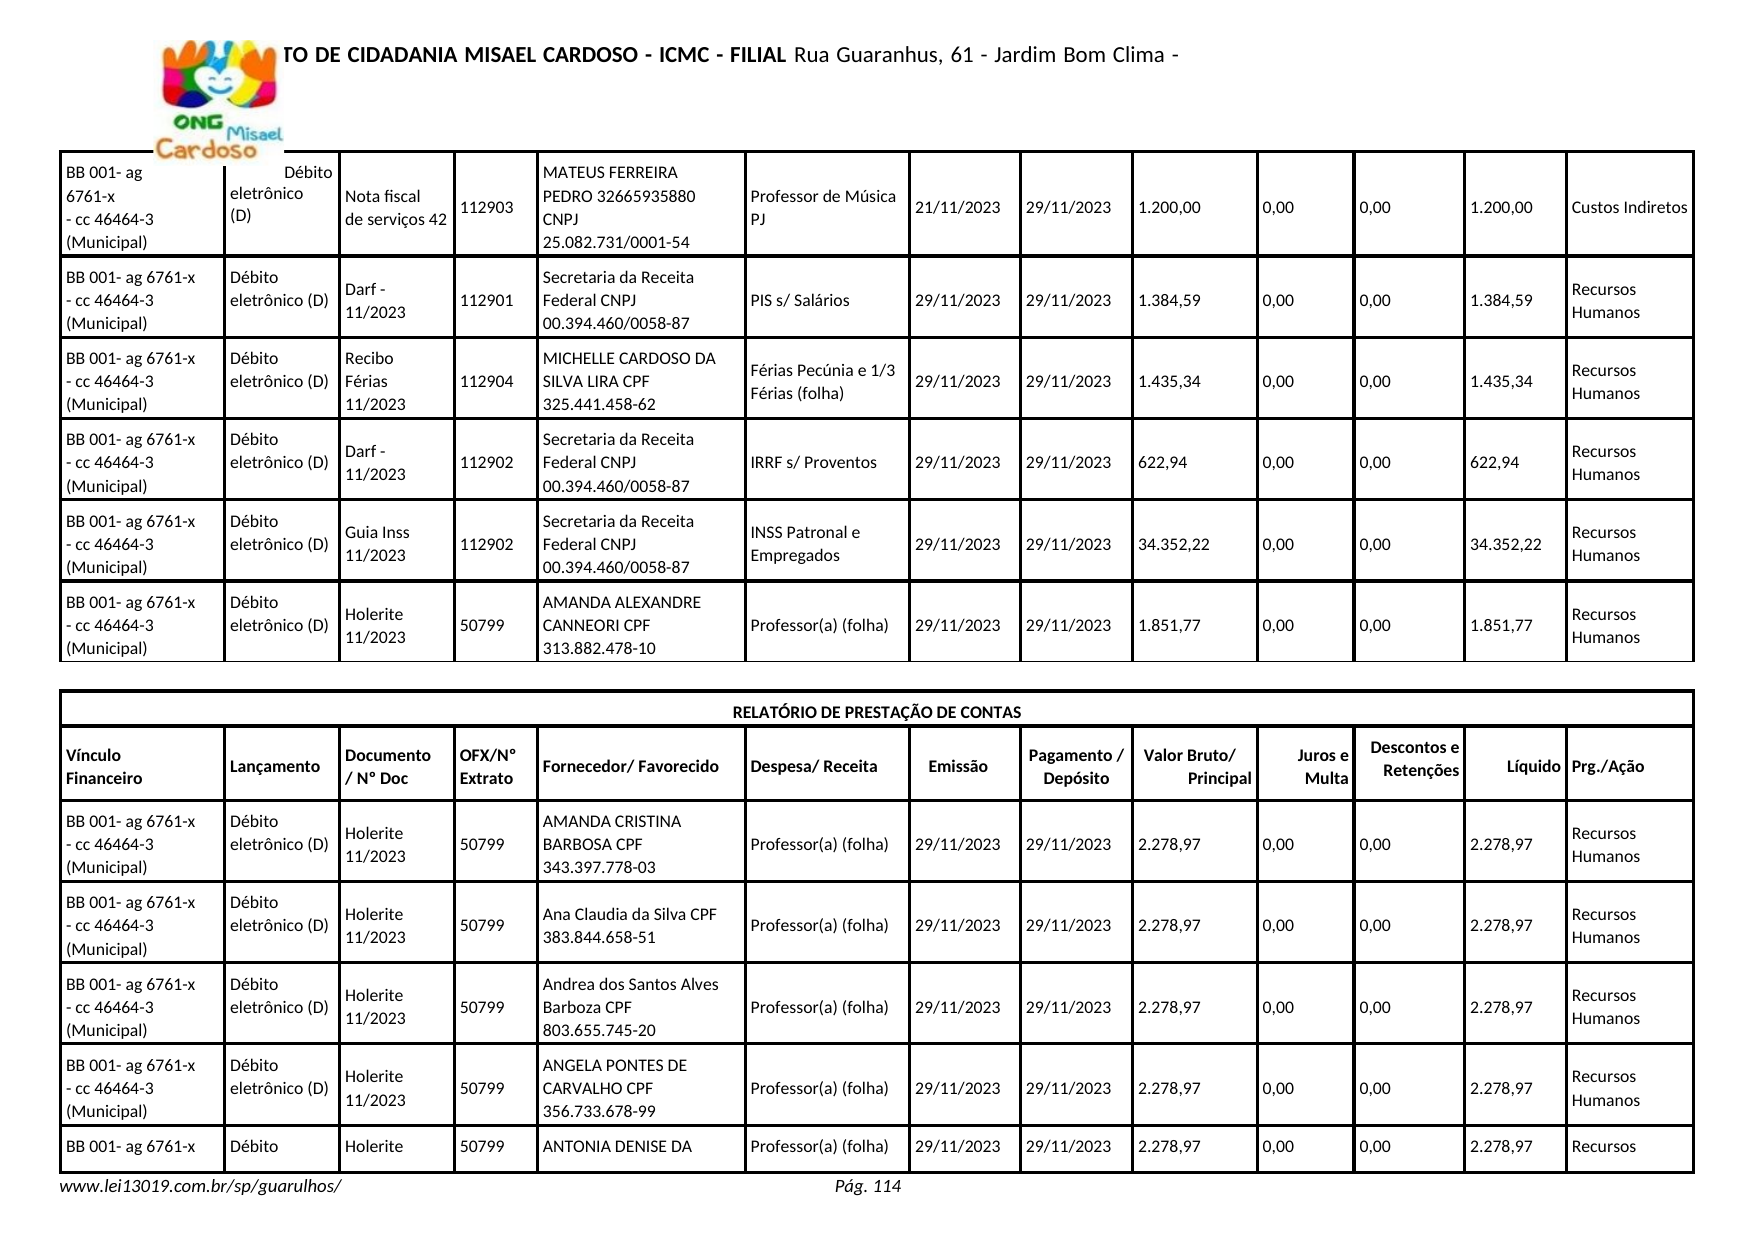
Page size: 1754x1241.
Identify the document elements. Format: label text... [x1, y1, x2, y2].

table_cell Holerite 11/2023 [341, 1045, 453, 1123]
table_cell Juros e Multa [1259, 728, 1352, 798]
table_cell Prg./Ação [1568, 728, 1692, 798]
table_cell Recibo Férias 11/2023 [341, 339, 453, 417]
table_cell 1.200,00 [1466, 153, 1565, 254]
table_cell 0,00 [1356, 1045, 1463, 1123]
table_cell Darf - 11/2023 [341, 420, 453, 498]
table_cell 2.278,97 [1134, 1045, 1256, 1123]
table_cell Andrea dos Santos Alves Barboza CPF 803.655.745-20 [539, 964, 744, 1042]
table_cell Professor(a) (folha) [747, 1045, 908, 1123]
table_cell OFX/Nº Extrato [456, 728, 536, 798]
table_cell 50799 [456, 883, 536, 961]
table_cell Secretaria da Receita Federal CNPJ 00.394.460/0058-87 [539, 420, 744, 498]
table_cell 29/11/2023 [1022, 964, 1131, 1042]
table_cell Holerite [341, 1127, 453, 1171]
table_cell 0,00 [1356, 258, 1463, 336]
table_cell 0,00 [1259, 258, 1352, 336]
table_cell 0,00 [1356, 420, 1463, 498]
table_cell Holerite 11/2023 [341, 583, 453, 661]
table_cell 0,00 [1356, 501, 1463, 579]
table_cell 0,00 [1259, 583, 1352, 661]
table_cell 29/11/2023 [911, 420, 1019, 498]
table_cell 2.278,97 [1466, 1045, 1565, 1123]
table_cell 0,00 [1259, 501, 1352, 579]
table_cell 0,00 [1259, 964, 1352, 1042]
table_cell 34.352,22 [1466, 501, 1565, 579]
table_cell 29/11/2023 [1022, 339, 1131, 417]
table_cell 622,94 [1134, 420, 1256, 498]
table_cell 0,00 [1356, 339, 1463, 417]
table_cell 29/11/2023 [911, 583, 1019, 661]
table_cell 2.278,97 [1134, 964, 1256, 1042]
table_cell 0,00 [1356, 802, 1463, 880]
table_cell Secretaria da Receita Federal CNPJ 00.394.460/0058-87 [539, 258, 744, 336]
table_cell Ana Claudia da Silva CPF 383.844.658-51 [539, 883, 744, 961]
table_cell Recursos [1568, 1127, 1692, 1171]
table_cell 29/11/2023 [911, 1045, 1019, 1123]
table_cell 29/11/2023 [911, 1127, 1019, 1171]
table_cell BB 001- ag 6761-x - cc 46464-3 (Municipal) [62, 339, 223, 417]
table_cell Holerite 11/2023 [341, 964, 453, 1042]
table_cell Débito [226, 1127, 338, 1171]
table_cell 21/11/2023 [911, 153, 1019, 254]
table_cell 2.278,97 [1466, 964, 1565, 1042]
table_cell 112904 [456, 339, 536, 417]
table_cell 0,00 [1259, 1127, 1352, 1171]
table_cell Recursos Humanos [1568, 883, 1692, 961]
table_cell Recursos Humanos [1568, 339, 1692, 417]
table_cell 29/11/2023 [911, 964, 1019, 1042]
table_cell BB 001- ag 6761-x - cc 46464-3 (Municipal) [62, 883, 223, 961]
table_cell 1.200,00 [1134, 153, 1256, 254]
table_cell 29/11/2023 [1022, 420, 1131, 498]
table_cell 50799 [456, 583, 536, 661]
table_cell Professor de Música PJ [747, 153, 908, 254]
table_cell BB 001- ag 6761-x - cc 46464-3 (Municipal) [62, 258, 223, 336]
table_cell Despesa/ Receita [747, 728, 908, 798]
table_cell Recursos Humanos [1568, 802, 1692, 880]
table_cell 2.278,97 [1134, 883, 1256, 961]
table_cell Documento / Nº Doc [341, 728, 453, 798]
table_cell 0,00 [1259, 153, 1352, 254]
table_cell Débito eletrônico (D) [226, 420, 338, 498]
table_cell Débito eletrônico (D) [226, 339, 338, 417]
table_cell Lançamento [226, 728, 338, 798]
table_cell Guia Inss 11/2023 [341, 501, 453, 579]
table_cell Recursos Humanos [1568, 964, 1692, 1042]
table_cell 50799 [456, 1127, 536, 1171]
table_cell Emissão [911, 728, 1019, 798]
table_cell 2.278,97 [1134, 1127, 1256, 1171]
table_cell 1.384,59 [1134, 258, 1256, 336]
table_cell Recursos Humanos [1568, 258, 1692, 336]
table_cell ANTONIA DENISE DA [539, 1127, 744, 1171]
table_cell 0,00 [1356, 964, 1463, 1042]
table_cell 2.278,97 [1466, 883, 1565, 961]
table_cell 0,00 [1356, 583, 1463, 661]
table_cell Líquido [1466, 728, 1565, 798]
table_cell BB 001- ag 6761-x - cc 46464-3 (Municipal) [62, 583, 223, 661]
table_cell 0,00 [1356, 153, 1463, 254]
table_cell 29/11/2023 [911, 802, 1019, 880]
table_cell 112903 [456, 153, 536, 254]
table_cell 50799 [456, 802, 536, 880]
table_cell Débito eletrônico (D) [226, 501, 338, 579]
table_cell MICHELLE CARDOSO DA SILVA LIRA CPF 325.441.458-62 [539, 339, 744, 417]
table_cell 29/11/2023 [1022, 802, 1131, 880]
table_cell 112901 [456, 258, 536, 336]
table_cell 1.435,34 [1134, 339, 1256, 417]
table_cell 29/11/2023 [1022, 1045, 1131, 1123]
table_cell Professor(a) (folha) [747, 883, 908, 961]
table_cell BB 001- ag 6761-x - cc 46464-3 (Municipal) [62, 501, 223, 579]
table_cell Holerite 11/2023 [341, 802, 453, 880]
table_cell Recursos Humanos [1568, 501, 1692, 579]
table_cell 2.278,97 [1466, 802, 1565, 880]
table_cell 0,00 [1259, 883, 1352, 961]
table_cell 112902 [456, 420, 536, 498]
table_cell 1.851,77 [1466, 583, 1565, 661]
table_cell 1.384,59 [1466, 258, 1565, 336]
table_cell 2.278,97 [1134, 802, 1256, 880]
table_cell Débito eletrônico (D) [226, 883, 338, 961]
table_cell 29/11/2023 [911, 339, 1019, 417]
table_cell 0,00 [1259, 1045, 1352, 1123]
table_cell 29/11/2023 [1022, 1127, 1131, 1171]
table_cell Débito eletrônico (D) [226, 583, 338, 661]
table_cell BB 001- ag 6761-x [62, 1127, 223, 1171]
table_cell Professor(a) (folha) [747, 583, 908, 661]
table_cell Férias Pecúnia e 1/3 Férias (folha) [747, 339, 908, 417]
table_cell Débito eletrônico (D) [226, 964, 338, 1042]
table_cell IRRF s/ Proventos [747, 420, 908, 498]
table_cell Recursos Humanos [1568, 583, 1692, 661]
table_cell Nota fiscal de serviços 42 [341, 153, 453, 254]
table_cell 112902 [456, 501, 536, 579]
table_cell 2.278,97 [1466, 1127, 1565, 1171]
table_cell BB 001- ag 6761-x - cc 46464-3 (Municipal) [62, 1045, 223, 1123]
table_cell 29/11/2023 [911, 883, 1019, 961]
table_cell PIS s/ Salários [747, 258, 908, 336]
table_cell 0,00 [1259, 420, 1352, 498]
table_cell BB 001- ag 6761-x - cc 46464-3 (Municipal) [62, 964, 223, 1042]
table_cell 0,00 [1356, 883, 1463, 961]
table_cell AMANDA CRISTINA BARBOSA CPF 343.397.778-03 [539, 802, 744, 880]
table_cell Descontos e Retenções [1356, 728, 1463, 798]
table_cell MATEUS FERREIRA PEDRO 32665935880 CNPJ 25.082.731/0001-54 [539, 153, 744, 254]
table_cell Darf - 11/2023 [341, 258, 453, 336]
table_cell 29/11/2023 [1022, 883, 1131, 961]
table_cell 1.851,77 [1134, 583, 1256, 661]
table_cell INSS Patronal e Empregados [747, 501, 908, 579]
table_cell 34.352,22 [1134, 501, 1256, 579]
table_cell 50799 [456, 964, 536, 1042]
table_cell 1.435,34 [1466, 339, 1565, 417]
table_cell 29/11/2023 [1022, 501, 1131, 579]
table_cell 29/11/2023 [911, 258, 1019, 336]
table_cell Débito eletrônico (D) [226, 1045, 338, 1123]
table_cell Pagamento / Depósito [1022, 728, 1131, 798]
table_cell 50799 [456, 1045, 536, 1123]
table_cell 0,00 [1259, 339, 1352, 417]
table_cell Recursos Humanos [1568, 1045, 1692, 1123]
table_cell Vínculo Financeiro [62, 728, 223, 798]
table_cell Professor(a) (folha) [747, 802, 908, 880]
table_cell ANGELA PONTES DE CARVALHO CPF 356.733.678-99 [539, 1045, 744, 1123]
table_header RELATÓRIO DE PRESTAÇÃO DE CONTAS [62, 693, 1692, 724]
table_cell 0,00 [1356, 1127, 1463, 1171]
table_cell 29/11/2023 [911, 501, 1019, 579]
table_cell 29/11/2023 [1022, 583, 1131, 661]
table_cell Holerite 11/2023 [341, 883, 453, 961]
table_cell BB 001- ag 6761-x - cc 46464-3 (Municipal) [62, 420, 223, 498]
table_cell 29/11/2023 [1022, 153, 1131, 254]
table_cell Recursos Humanos [1568, 420, 1692, 498]
table_cell 0,00 [1259, 802, 1352, 880]
table_cell Secretaria da Receita Federal CNPJ 00.394.460/0058-87 [539, 501, 744, 579]
table_cell BB 001- ag 6761-x - cc 46464-3 (Municipal) [62, 153, 223, 254]
table_cell BB 001- ag 6761-x - cc 46464-3 (Municipal) [62, 802, 223, 880]
table_cell Débito eletrônico (D) [226, 258, 338, 336]
table_cell Professor(a) (folha) [747, 1127, 908, 1171]
table_cell AMANDA ALEXANDRE CANNEORI CPF 313.882.478-10 [539, 583, 744, 661]
table_cell Fornecedor/ Favorecido [539, 728, 744, 798]
table_cell Professor(a) (folha) [747, 964, 908, 1042]
table_cell Custos Indiretos [1568, 153, 1692, 254]
table_cell Débito eletrônico (D) [226, 153, 338, 254]
table_cell Valor Bruto/ Principal [1134, 728, 1256, 798]
table_cell 622,94 [1466, 420, 1565, 498]
table_cell 29/11/2023 [1022, 258, 1131, 336]
table_cell Débito eletrônico (D) [226, 802, 338, 880]
